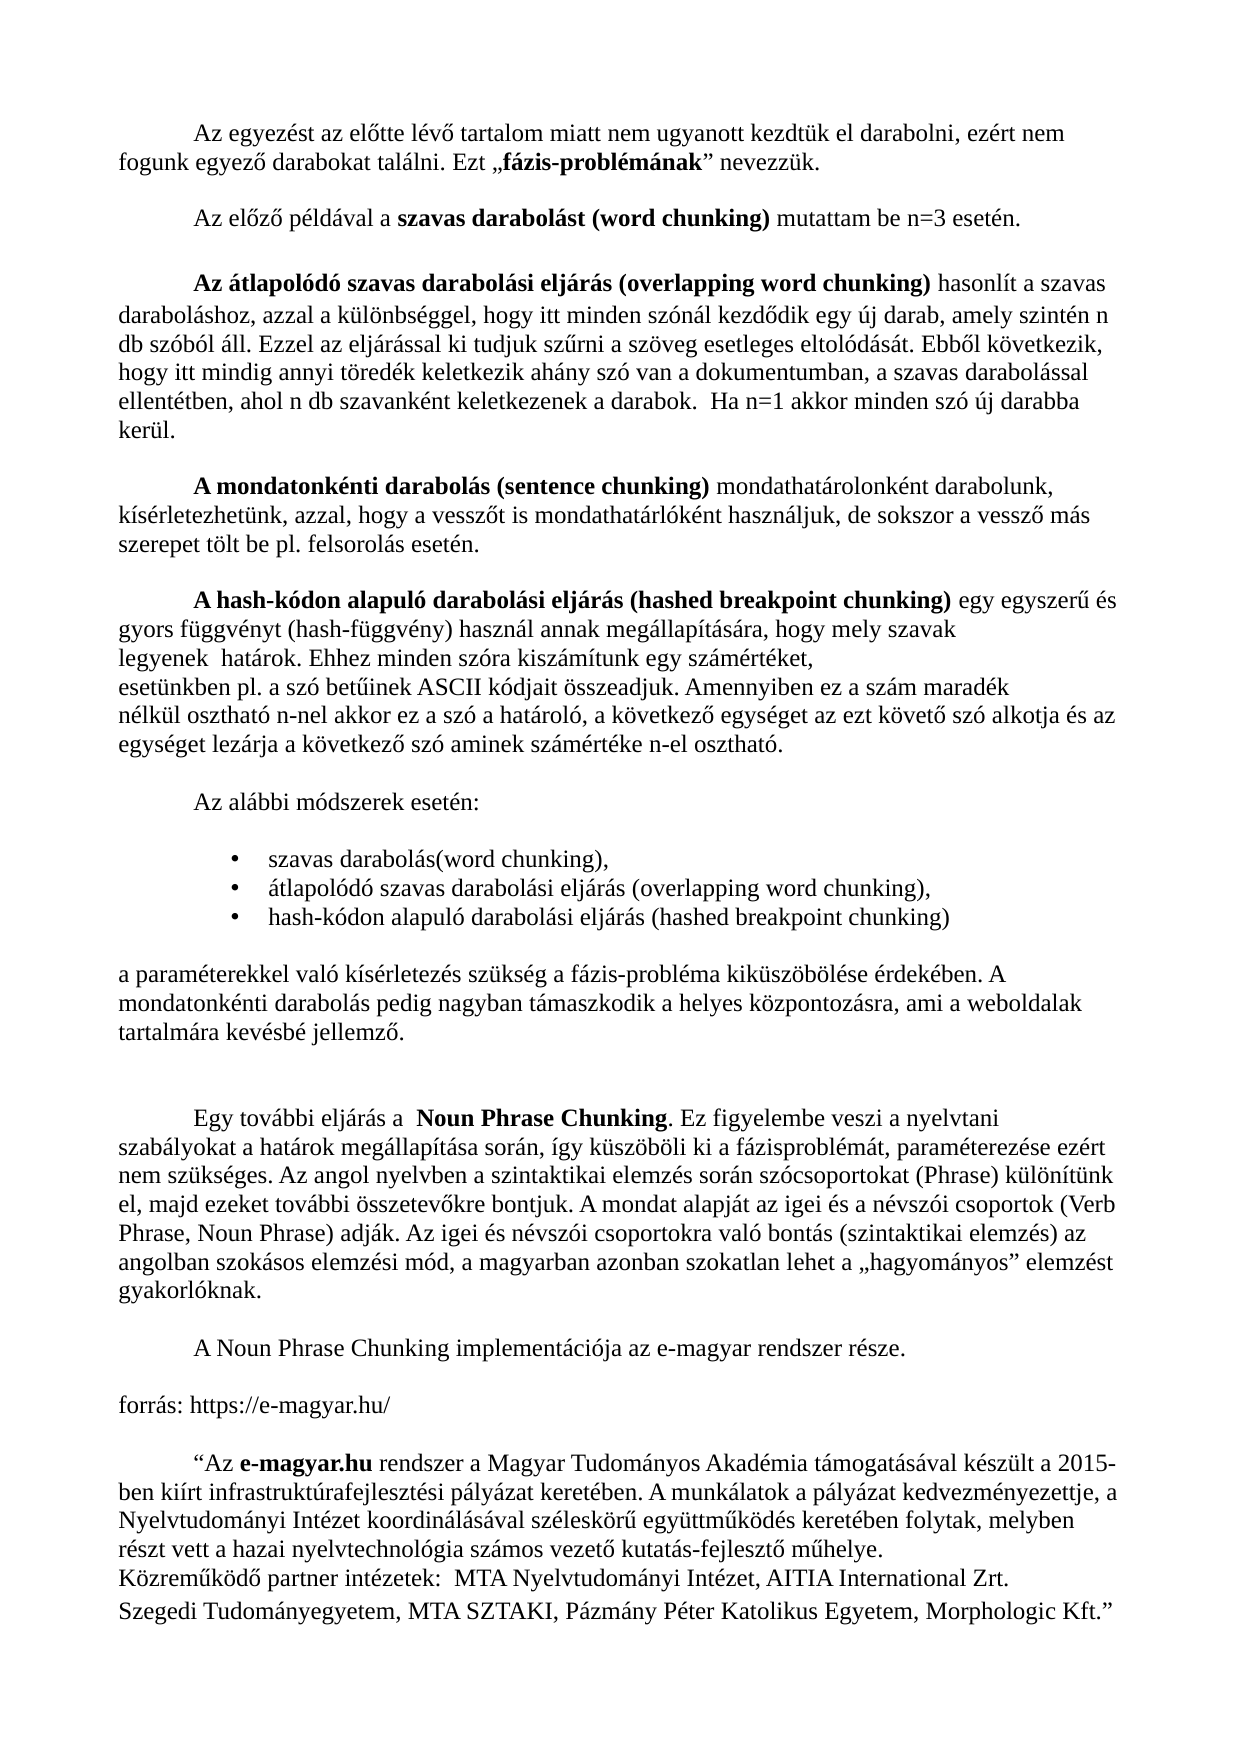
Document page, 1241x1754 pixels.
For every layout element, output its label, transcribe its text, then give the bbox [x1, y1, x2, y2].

text “Az e-magyar.hu rendszer a Magyar Tudományos Akadémia támogatásával készült a 2015-ben kiírt infrastruktúrafejlesztési pályázat keretében. A munkálatok a pályázat kedvezményezettje, a Nyelvtudományi Intézet koordinálásával széleskörű együttműködés keretében folytak, melyben részt vett a hazai nyelvtechnológia számos vezető kutatás-fejlesztő műhelye. [118, 1448, 1122, 1563]
list szavas darabolás(word chunking), [231, 844, 1122, 873]
text legyenek határok. Ehhez minden szóra kiszámítunk egy számértéket, [118, 643, 1122, 672]
text Az átlapolódó szavas darabolási eljárás (overlapping word chunking) hasonlít a szavas daraboláshoz, azzal a különbséggel, hogy itt minden szónál kezdődik egy új darab, amely szintén n db szóból áll. Ezzel az eljárással ki tudjuk szűrni a szöveg esetleges eltolódását. Ebből következik, hogy itt mindig annyi töredék keletkezik ahány szó van a dokumentumban, a szavas darabolással ellentétben, ahol n db szavanként keletkezenek a darabok. Ha n=1 akkor minden szó új darabba kerül. [118, 260, 1122, 444]
text Az egyezést az előtte lévő tartalom miatt nem ugyanott kezdtük el darabolni, ezért nem fogunk egyező darabokat találni. Ezt „fázis-problémának” nevezzük. [118, 118, 1122, 176]
text gyors függvényt (hash-függvény) használ annak megállapítására, hogy mely szavak [118, 614, 1122, 643]
list hash-kódon alapuló darabolási eljárás (hashed breakpoint chunking) [231, 902, 1122, 930]
list átlapolódó szavas darabolási eljárás (overlapping word chunking), [231, 873, 1122, 902]
text A mondatonkénti darabolás (sentence chunking) mondathatárolonként darabolunk, kísérletezhetünk, azzal, hogy a vesszőt is mondathatárlóként használjuk, de sokszor a vessző más szerepet tölt be pl. felsorolás esetén. [118, 471, 1122, 558]
text a paraméterekkel való kísérletezés szükség a fázis-probléma kiküszöbölése érdekében. A mondatonkénti darabolás pedig nagyban támaszkodik a helyes központozásra, ami a weboldalak tartalmára kevésbé jellemző. [118, 959, 1122, 1045]
text nélkül osztható n-nel akkor ez a szó a határoló, a következő egységet az ezt követő szó alkotja és az egységet lezárja a következő szó aminek számértéke n-el osztható. [118, 700, 1122, 758]
text Egy további eljárás a Noun Phrase Chunking. Ez figyelembe veszi a nyelvtani szabályokat a határok megállapítása során, így küszöböli ki a fázisproblémát, paraméterezése ezért nem szükséges. Az angol nyelvben a szintaktikai elemzés során szócsoportokat (Phrase) különítünk el, majd ezeket további összetevőkre bontjuk. A mondat alapját az igei és a névszói csoportok (Verb Phrase, Noun Phrase) adják. Az igei és névszói csoportokra való bontás (szintaktikai elemzés) az angolban szokásos elemzési mód, a magyarban azonban szokatlan lehet a „hagyományos” elemzést gyakorlóknak. [118, 1103, 1122, 1304]
text A hash-kódon alapuló darabolási eljárás (hashed breakpoint chunking) egy egyszerű és [118, 585, 1122, 614]
text forrás: https://e-magyar.hu/ [118, 1390, 1122, 1419]
text Közreműködő partner intézetek: MTA Nyelvtudományi Intézet, AITIA International Zrt. Szegedi Tudományegyetem, MTA SZTAKI, Pázmány Péter Katolikus Egyetem, Morphologic Kft.” [118, 1563, 1122, 1625]
text Az alábbi módszerek esetén: [118, 787, 1122, 815]
text A Noun Phrase Chunking implementációja az e-magyar rendszer része. [118, 1333, 1122, 1362]
text esetünkben pl. a szó betűinek ASCII kódjait összeadjuk. Amennyiben ez a szám maradék [118, 672, 1122, 700]
text Az előző példával a szavas darabolást (word chunking) mutattam be n=3 esetén. [118, 203, 1122, 233]
